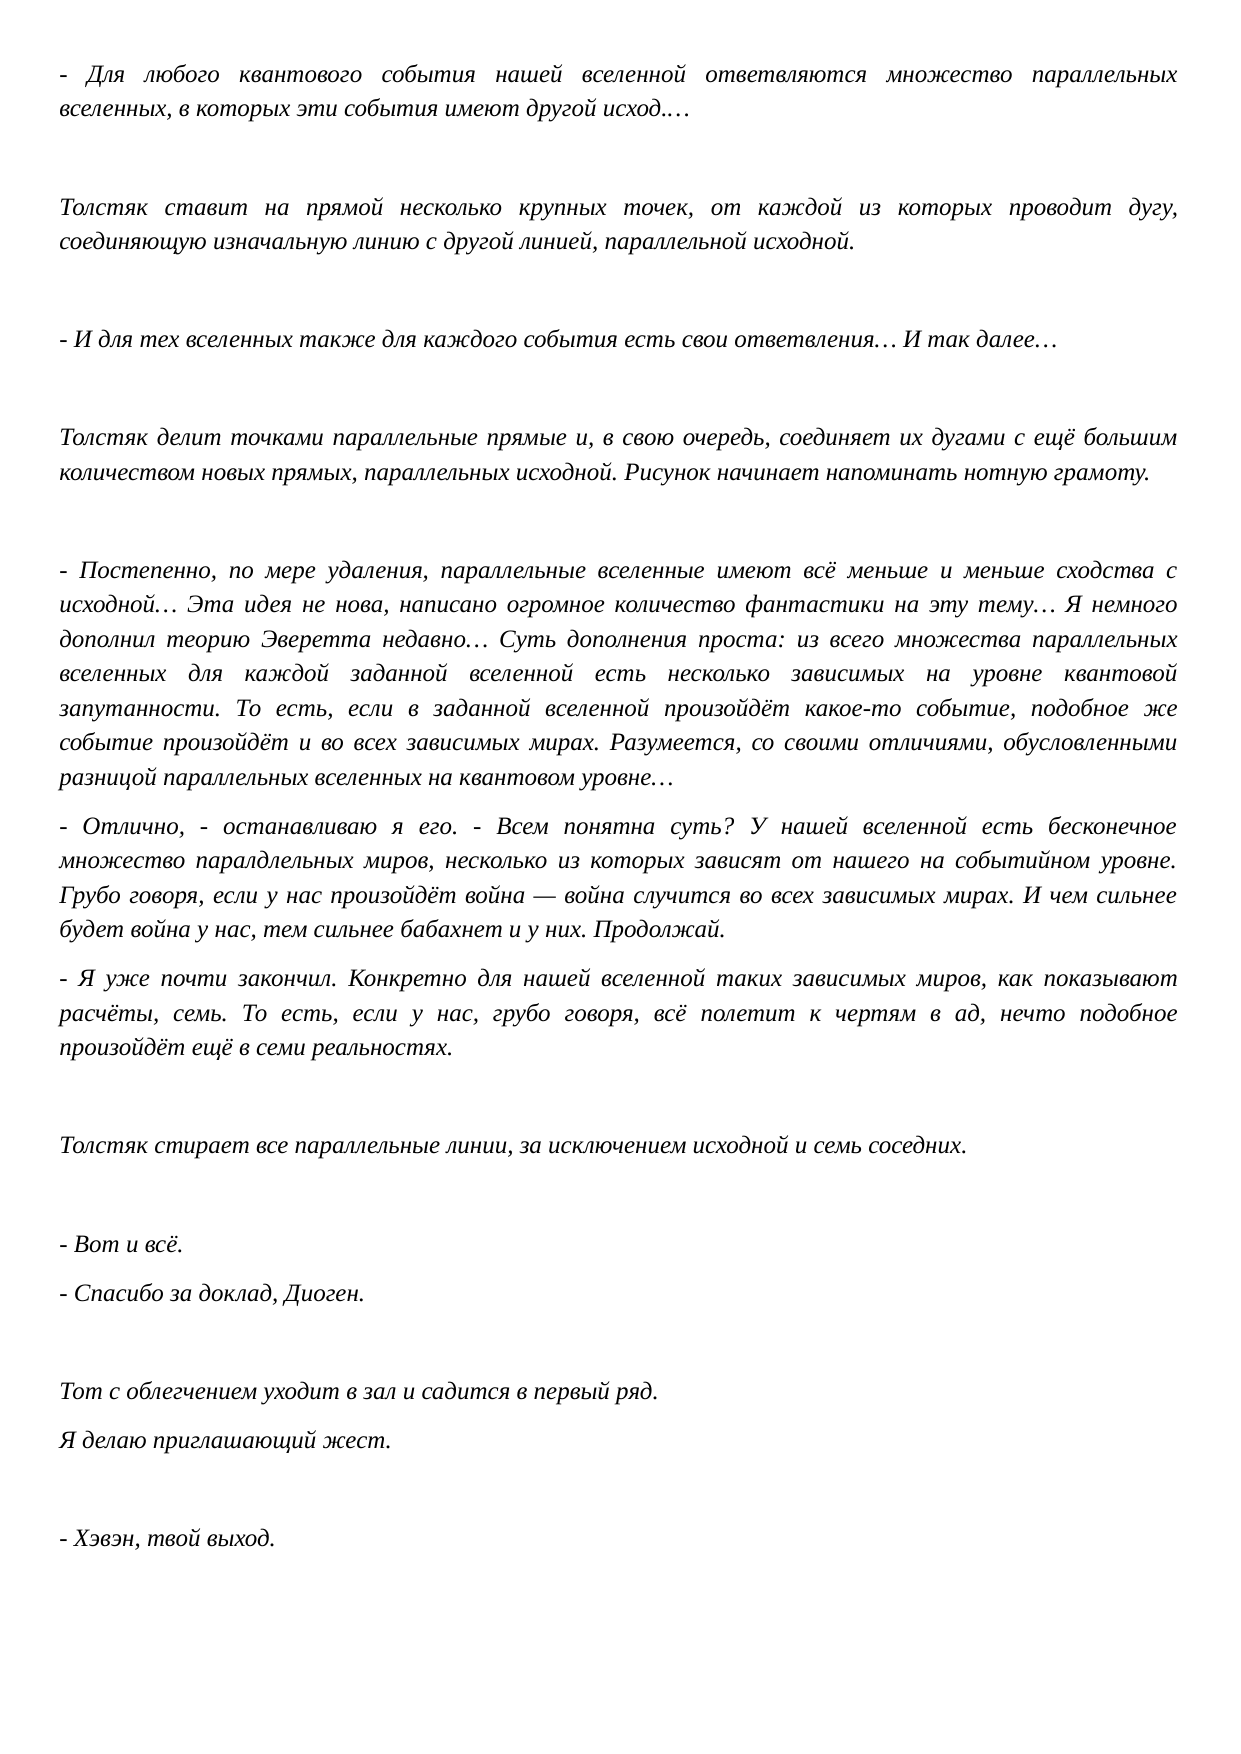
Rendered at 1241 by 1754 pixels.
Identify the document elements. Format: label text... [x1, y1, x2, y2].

text - И для тех вселенных также для каждого события есть свои ответвления… И так далее… [59, 324, 1181, 353]
text - Спасибо за доклад, Диоген. [59, 1278, 1181, 1306]
text - Я уже почти закончил. Конкретно для нашей вселенной таких зависимых миров, как показывают расчёты, семь. То есть, если у нас, грубо говоря, всё полетит к чертям в ад, нечто подобное произойдёт ещё в семи реальностях. [59, 963, 1181, 1061]
text - Постепенно, по мере удаления, параллельные вселенные имеют всё меньше и меньше сходства с исходной… Эта идея не нова, написано огромное количество фантастики на эту тему… Я немного дополнил теорию Эверетта недавно… Суть дополнения проста: из всего множества параллельных вселенных для каждой заданной вселенной есть несколько зависимых на уровне квантовой запутанности. То есть, если в заданной вселенной произойдёт какое-то событие, подобное же событие произойдёт и во всех зависимых мирах. Разумеется, со своими отличиями, обусловленными разницой параллельных вселенных на квантовом уровне… [59, 555, 1181, 791]
text Толстяк ставит на прямой несколько крупных точек, от каждой из которых проводит дугу, соединяющую изначальную линию с другой линией, параллельной исходной. [59, 192, 1181, 255]
text Толстяк стирает все параллельные линии, за исключением исходной и семь соседних. [59, 1131, 1181, 1159]
text - Вот и всё. [59, 1229, 1181, 1257]
text Толстяк делит точками параллельные прямые и, в свою очередь, соединяет их дугами с ещё большим количеством новых прямых, параллельных исходной. Рисунок начинает напоминать нотную грамоту. [59, 422, 1181, 486]
text Я делаю приглашающий жест. [59, 1425, 1181, 1454]
text - Хэвэн, твой выход. [59, 1523, 1181, 1552]
text Тот с облегчением уходит в зал и садится в первый ряд. [59, 1376, 1181, 1404]
text - Для любого квантового события нашей вселенной ответвляются множество параллельных вселенных, в которых эти события имеют другой исход.… [59, 59, 1181, 122]
text - Отлично, - останавливаю я его. - Всем понятна суть? У нашей вселенной есть бесконечное множество паралдлельных миров, несколько из которых зависят от нашего на событийном уровне. Грубо говоря, если у нас произойдёт война — война случится во всех зависимых мирах. И чем сильнее будет война у нас, тем сильнее бабахнет и у них. Продолжай. [59, 811, 1181, 943]
